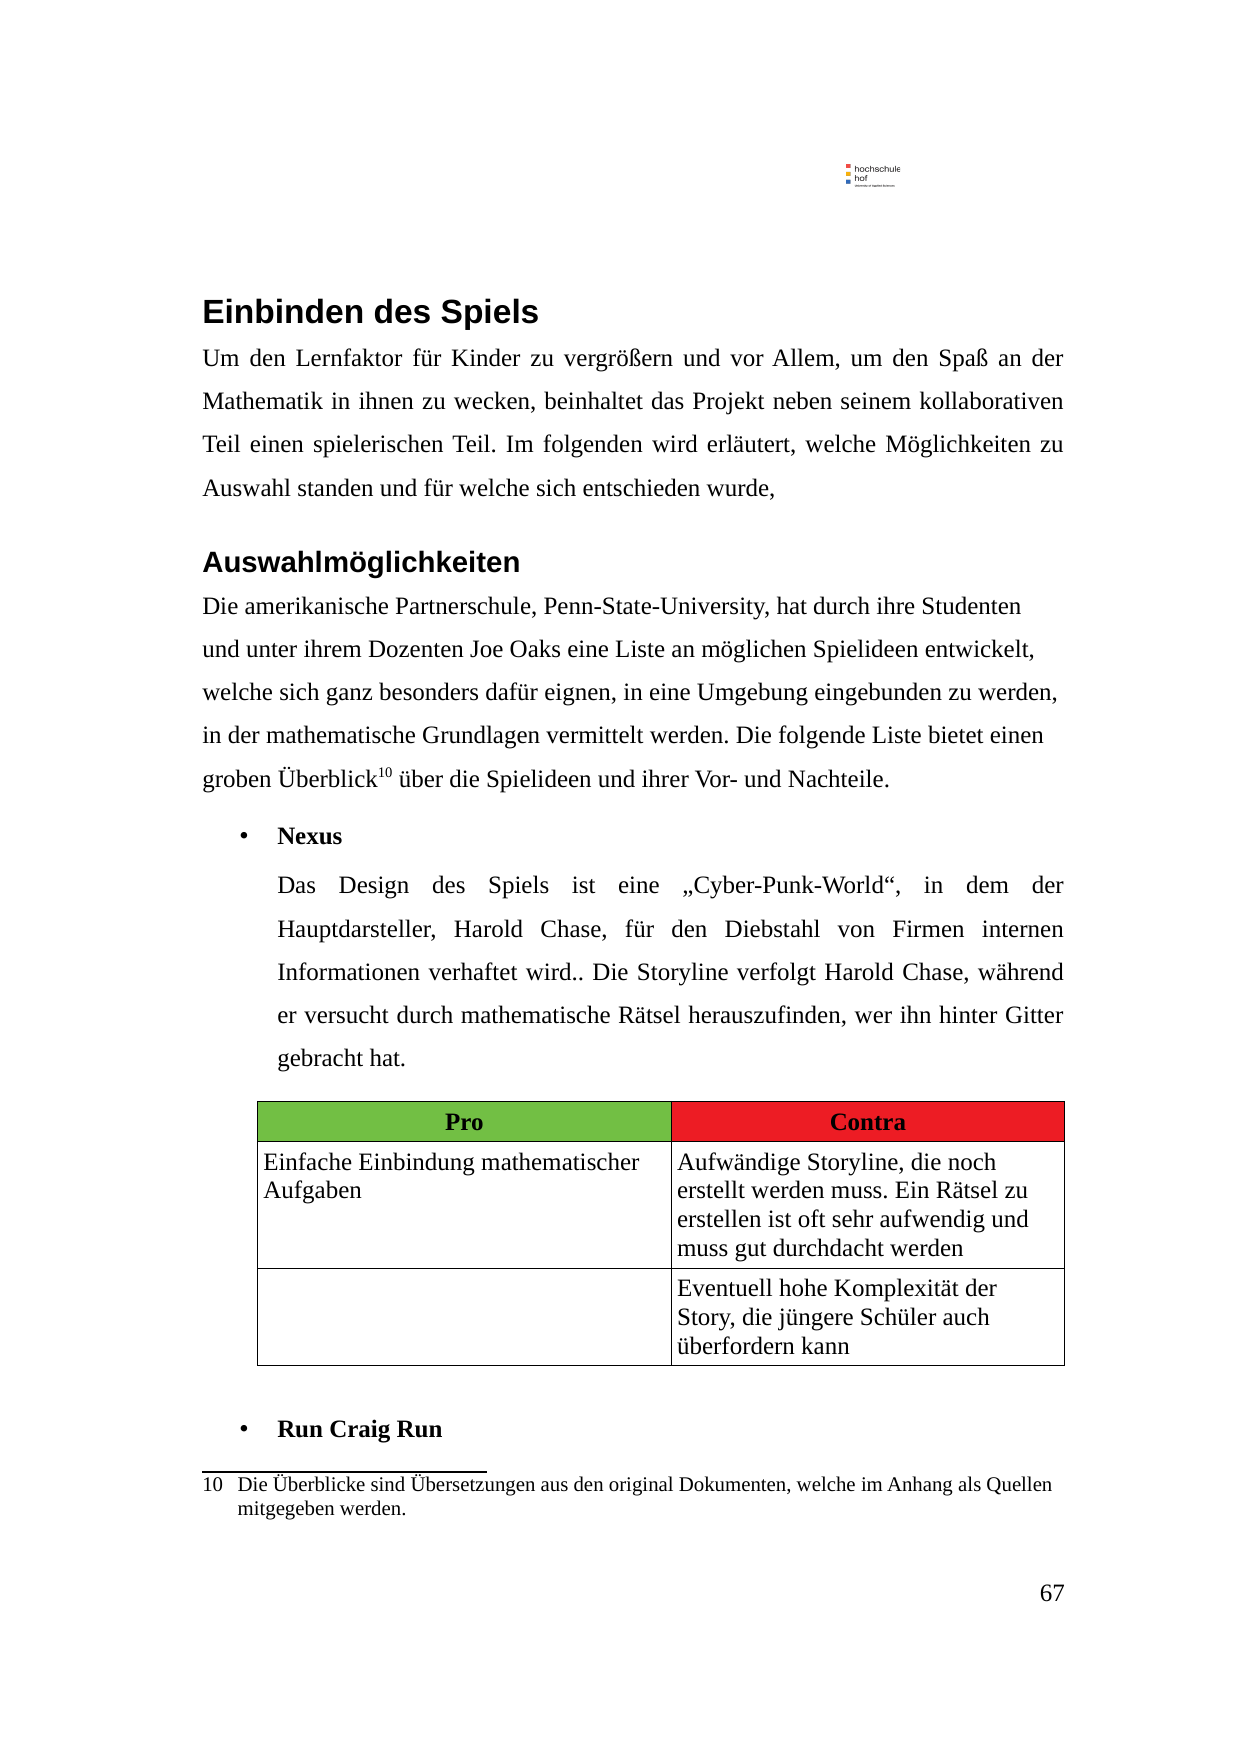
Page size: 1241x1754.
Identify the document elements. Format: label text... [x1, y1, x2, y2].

table_cell Eventuell hohe Komplexität der Story, die jüngere Schüler auch überfordern kann [672, 1269, 1064, 1365]
list Run Craig Run [239, 1414, 1064, 1443]
table_cell [258, 1269, 671, 1365]
subtitle Einbinden des Spiels [202, 292, 1064, 331]
table_cell Einfache Einbindung mathematischer Aufgaben [258, 1142, 671, 1268]
table_cell Aufwändige Storyline, die noch erstellt werden muss. Ein Rätsel zu erstellen ist oft sehr aufwendig und muss gut durchdacht werden [672, 1142, 1064, 1268]
text Die Überblicke sind Übersetzungen aus den original Dokumenten, welche im Anhang als Quellen mitgegeben werden. [202, 1472, 1064, 1520]
picture [846, 164, 901, 187]
text Die amerikanische Partnerschule, Penn-State-University, hat durch ihre Studenten und unter ihrem Dozenten Joe Oaks eine Liste an möglichen Spielideen entwickelt, welche sich ganz besonders dafür eignen, in eine Umgebung eingebunden zu werden, in der mathematische Grundlagen vermittelt werden. Die folgende Liste bietet einen groben Überblick über die Spielideen und ihrer Vor- und Nachteile. [202, 591, 1064, 792]
subtitle Auswahlmöglichkeiten [202, 545, 1064, 579]
table_header Contra [672, 1102, 1064, 1141]
list Nexus [239, 821, 1064, 850]
list Das Design des Spiels ist eine „Cyber-Punk-World“, in dem der Hauptdarsteller, Harold Chase, für den Diebstahl von Firmen internen Informationen verhaftet wird.. Die Storyline verfolgt Harold Chase, während er versucht durch mathematische Rätsel herauszufinden, wer ihn hinter Gitter gebracht hat. [239, 871, 1064, 1072]
table_header Pro [258, 1102, 671, 1141]
text Um den Lernfaktor für Kinder zu vergrößern und vor Allem, um den Spaß an der Mathematik in ihnen zu wecken, beinhaltet das Projekt neben seinem kollaborativen Teil einen spielerischen Teil. Im folgenden wird erläutert, welche Möglichkeiten zu Auswahl standen und für welche sich entschieden wurde, [202, 343, 1064, 501]
